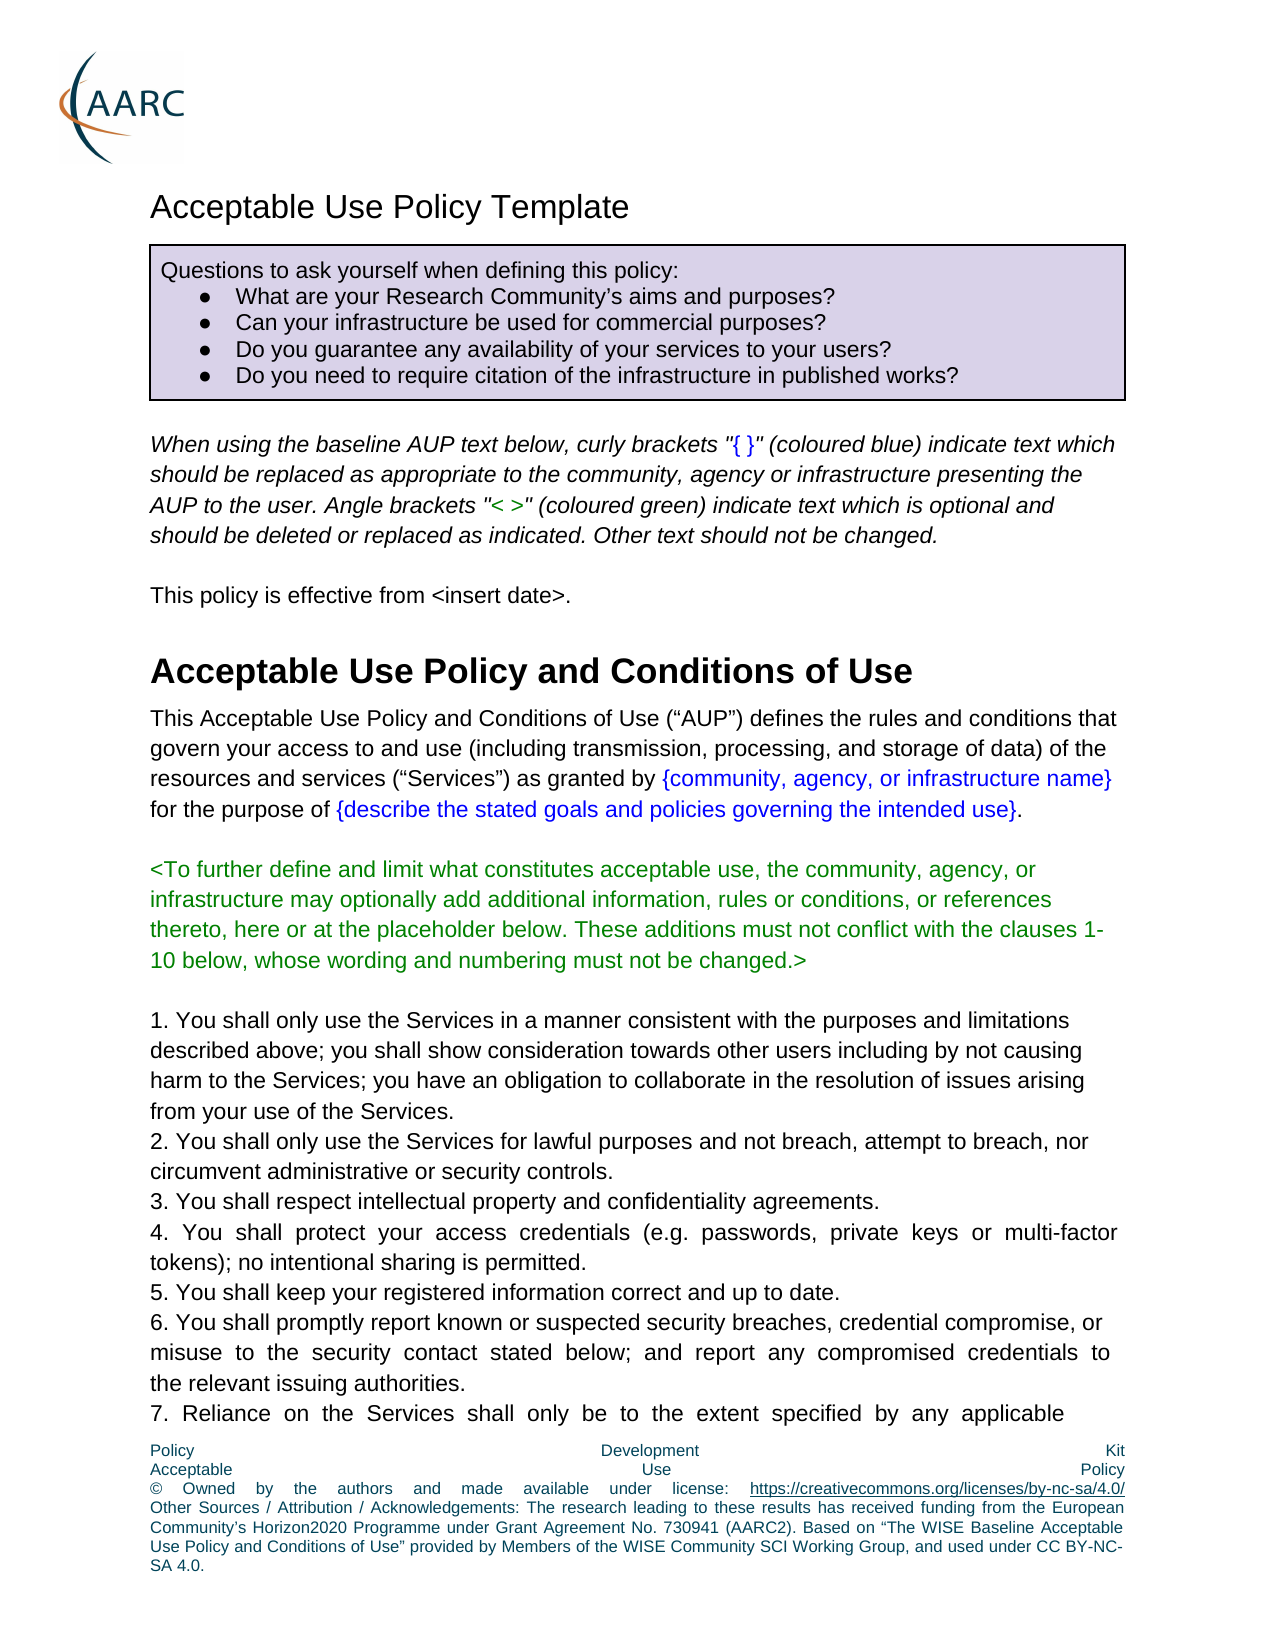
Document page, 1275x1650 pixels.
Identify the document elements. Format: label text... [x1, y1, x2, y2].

picture [185, 1541, 191, 1552]
text 7. Reliance on the Services shall only be to the extent specified by any applicable [150, 1400, 1125, 1426]
picture [999, 1543, 1005, 1552]
picture [170, 1466, 177, 1472]
picture [951, 1485, 957, 1495]
picture [920, 1501, 925, 1513]
text This policy is effective from <insert date>. [150, 582, 1125, 608]
text This Acceptable Use Policy and Conditions of Use (“AUP”) defines the rules and conditions that govern your access to and use (including transmission, processing, and storage of data) of the resources and services (“Services”) as granted by {community, agency, or infrastructure name} for the purpose of {describe the stated goals and policies governing the intended use}. [150, 705, 1125, 822]
text 5. You shall keep your registered information correct and up to date. [150, 1279, 1125, 1305]
picture [167, 93, 184, 114]
table_header Questions to ask yourself when defining this policy: What are your Research Community’s aims and purposes? Can your infrastructure be used for commercial purposes? Do you guarantee any availability of your services to your users? Do you need to require citation of the infrastructure in published works? [151, 246, 1124, 399]
picture [751, 1482, 757, 1494]
picture [213, 1543, 220, 1549]
picture [679, 1504, 685, 1516]
picture [925, 1543, 931, 1552]
picture [1017, 1524, 1023, 1533]
text 2. You shall only use the Services for lawful purposes and not breach, attempt to breach, nor circumvent administrative or security controls. [150, 1128, 1125, 1184]
picture [629, 1482, 635, 1494]
text <To further define and limit what constitutes acceptable use, the community, agency, or infrastructure may optionally add additional information, rules or conditions, or references thereto, here or at the placeholder below. These additions must not conflict with the clauses 1-10 below, whose wording and numbering must not be changed.> [150, 856, 1125, 973]
text 3. You shall respect intellectual property and confidentiality agreements. [150, 1188, 1125, 1215]
text 1. You shall only use the Services in a manner consistent with the purposes and limitations described above; you shall show consideration towards other users including by not causing harm to the Services; you have an obligation to collaborate in the resolution of issues arising from your use of the Services. [150, 1007, 1125, 1124]
picture [150, 1482, 162, 1494]
picture [906, 1501, 912, 1513]
picture [433, 1482, 439, 1494]
text 6. You shall promptly report known or suspected security breaches, credential compromise, or misuse to the security contact stated below; and report any compromised credentials to the relevant issuing authorities. [150, 1309, 1125, 1396]
picture [59, 51, 184, 164]
picture [842, 1521, 848, 1533]
picture [1116, 1504, 1122, 1513]
picture [703, 1524, 709, 1533]
subtitle Acceptable Use Policy Template [150, 187, 1125, 226]
picture [329, 1543, 335, 1552]
picture [234, 1504, 241, 1510]
picture [359, 1540, 364, 1552]
picture [331, 1521, 336, 1530]
subtitle Acceptable Use Policy and Conditions of Use [150, 650, 1125, 691]
picture [601, 1445, 607, 1456]
picture [958, 1504, 964, 1513]
picture [803, 1522, 812, 1533]
picture [447, 1540, 453, 1552]
text 4. You shall protect your access credentials (e.g. passwords, private keys or multi-factor tokens); no intentional sharing is permitted. [150, 1218, 1125, 1275]
picture [254, 1540, 260, 1552]
text When using the baseline AUP text below, curly brackets "{ }" (coloured blue) indicate text which should be replaced as appropriate to the community, agency or infrastructure presenting the AUP to the user. Angle brackets "< >" (coloured green) indicate text which is optional and should be deleted or replaced as indicated. Other text should not be changed. [150, 431, 1125, 548]
picture [914, 1485, 920, 1494]
picture [759, 1483, 764, 1492]
picture [730, 1543, 736, 1552]
picture [720, 1501, 726, 1513]
